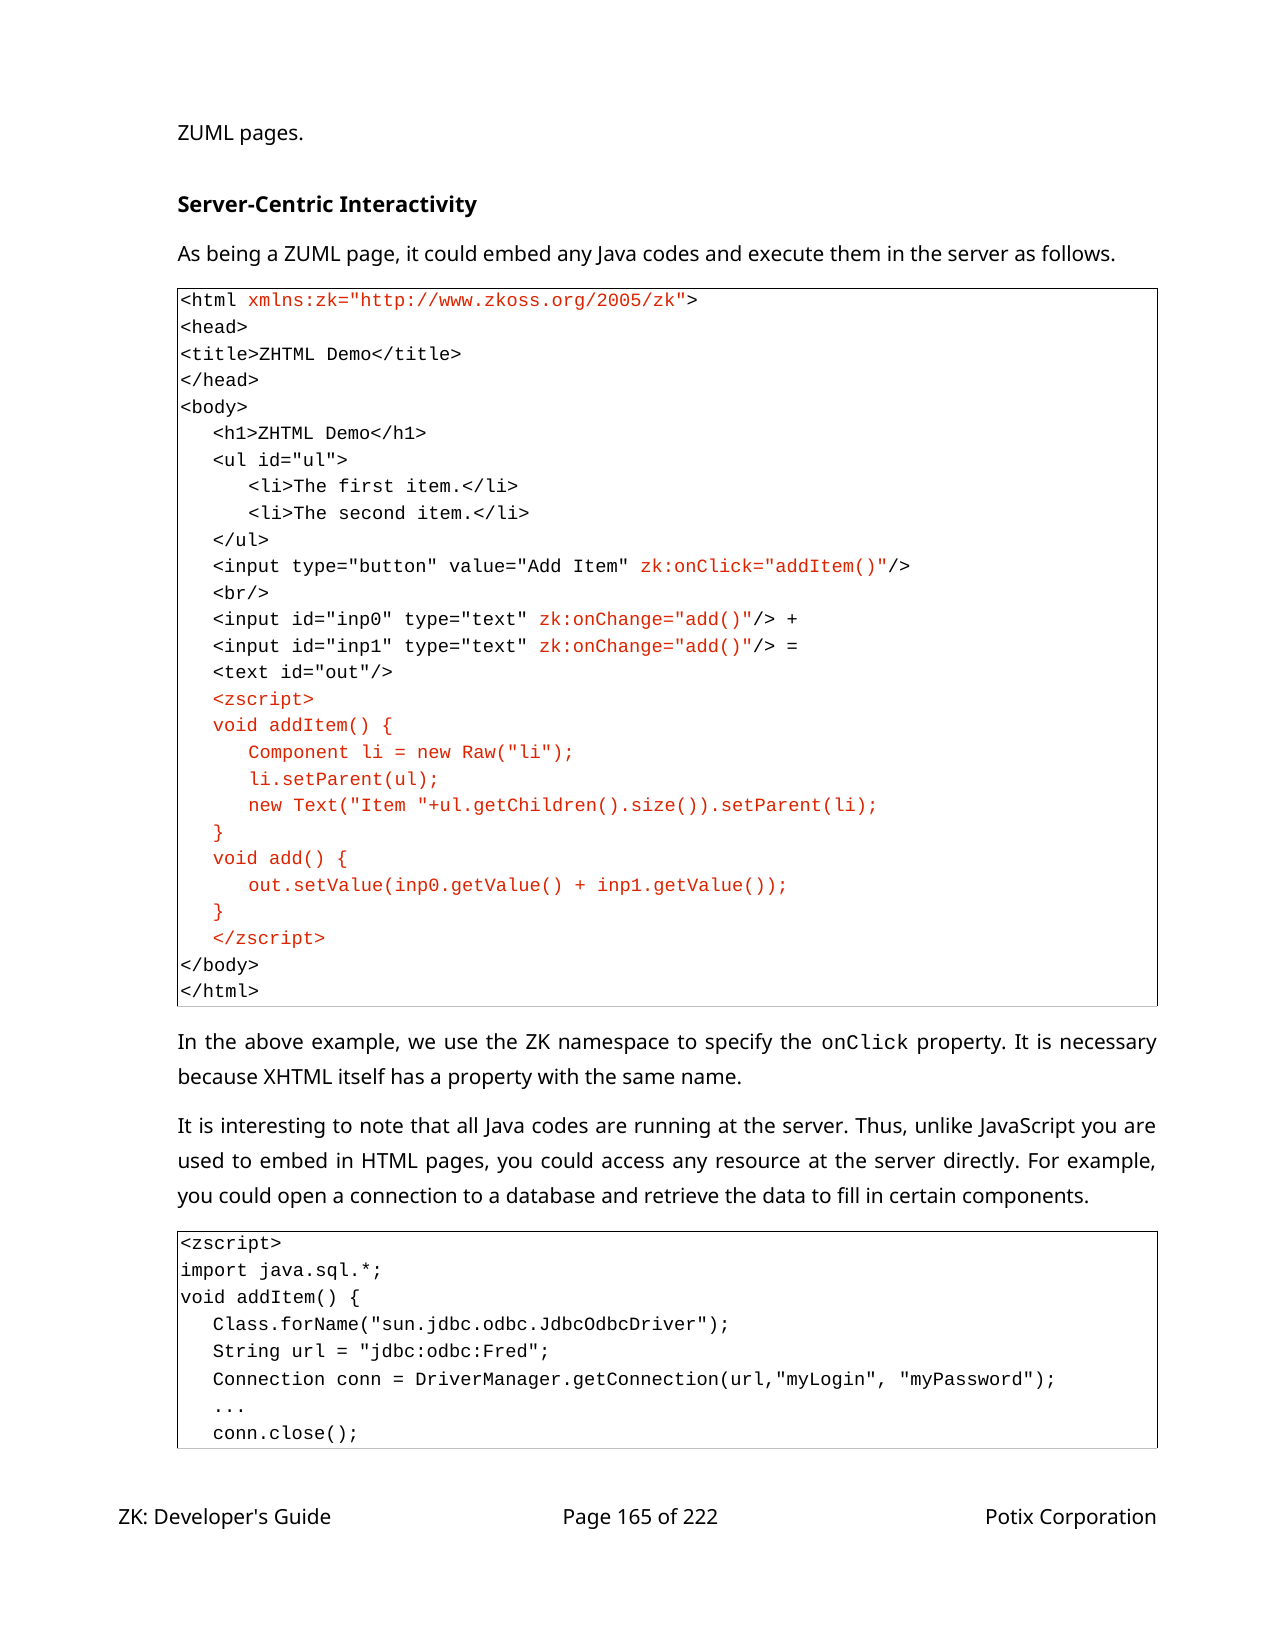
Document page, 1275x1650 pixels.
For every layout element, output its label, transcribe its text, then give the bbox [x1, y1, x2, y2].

text <zscript> [178, 1232, 1157, 1255]
text As being a ZUML page, it could embed any Java codes and execute them in the server as follows. [177, 239, 1157, 268]
text ... [178, 1394, 1157, 1418]
text In the above example, we use the ZK namespace to specify the onClick property. It is necessary because XHTML itself has a property with the same name. [177, 1027, 1157, 1091]
text Connection conn = DriverManager.getConnection(url,"myLogin", "myPassword"); [178, 1366, 1157, 1391]
text Class.forName("sun.jdbc.odbc.JdbcOdbcDriver"); [178, 1312, 1157, 1336]
text It is interesting to note that all Java codes are running at the server. Thus, unlike JavaScript you are used to embed in HTML pages, you could access any resource at the server directly. For example, you could open a connection to a database and retrieve the data to fill in certain components. [177, 1111, 1157, 1210]
text conn.close(); [178, 1421, 1157, 1448]
text String url = "jdbc:odbc:Fred"; [178, 1339, 1157, 1363]
text void addItem() { [178, 1285, 1157, 1309]
text <html xmlns:zk="http://www.zkoss.org/2005/zk"> <head> <title>ZHTML Demo</title> </head> <body> <h1>ZHTML Demo</h1> <ul id="ul"> <li>The first item.</li> <li>The second item.</li> </ul> <input type="button" value="Add Item" zk:onClick="addItem()"/> <br/> <input id="inp0" type="text" zk:onChange="add()"/> + <input id="inp1" type="text" zk:onChange="add()"/> = <text id="out"/> <zscript> void addItem() { Component li = new Raw("li"); li.setParent(ul); new Text("Item "+ul.getChildren().size()).setParent(li); } void add() { out.setValue(inp0.getValue() + inp1.getValue()); } </zscript> </body> </html> [178, 289, 1157, 1006]
subtitle Server-Centric Interactivity [177, 189, 1157, 219]
text import java.sql.*; [178, 1258, 1157, 1282]
text ZUML pages. [177, 118, 1157, 146]
